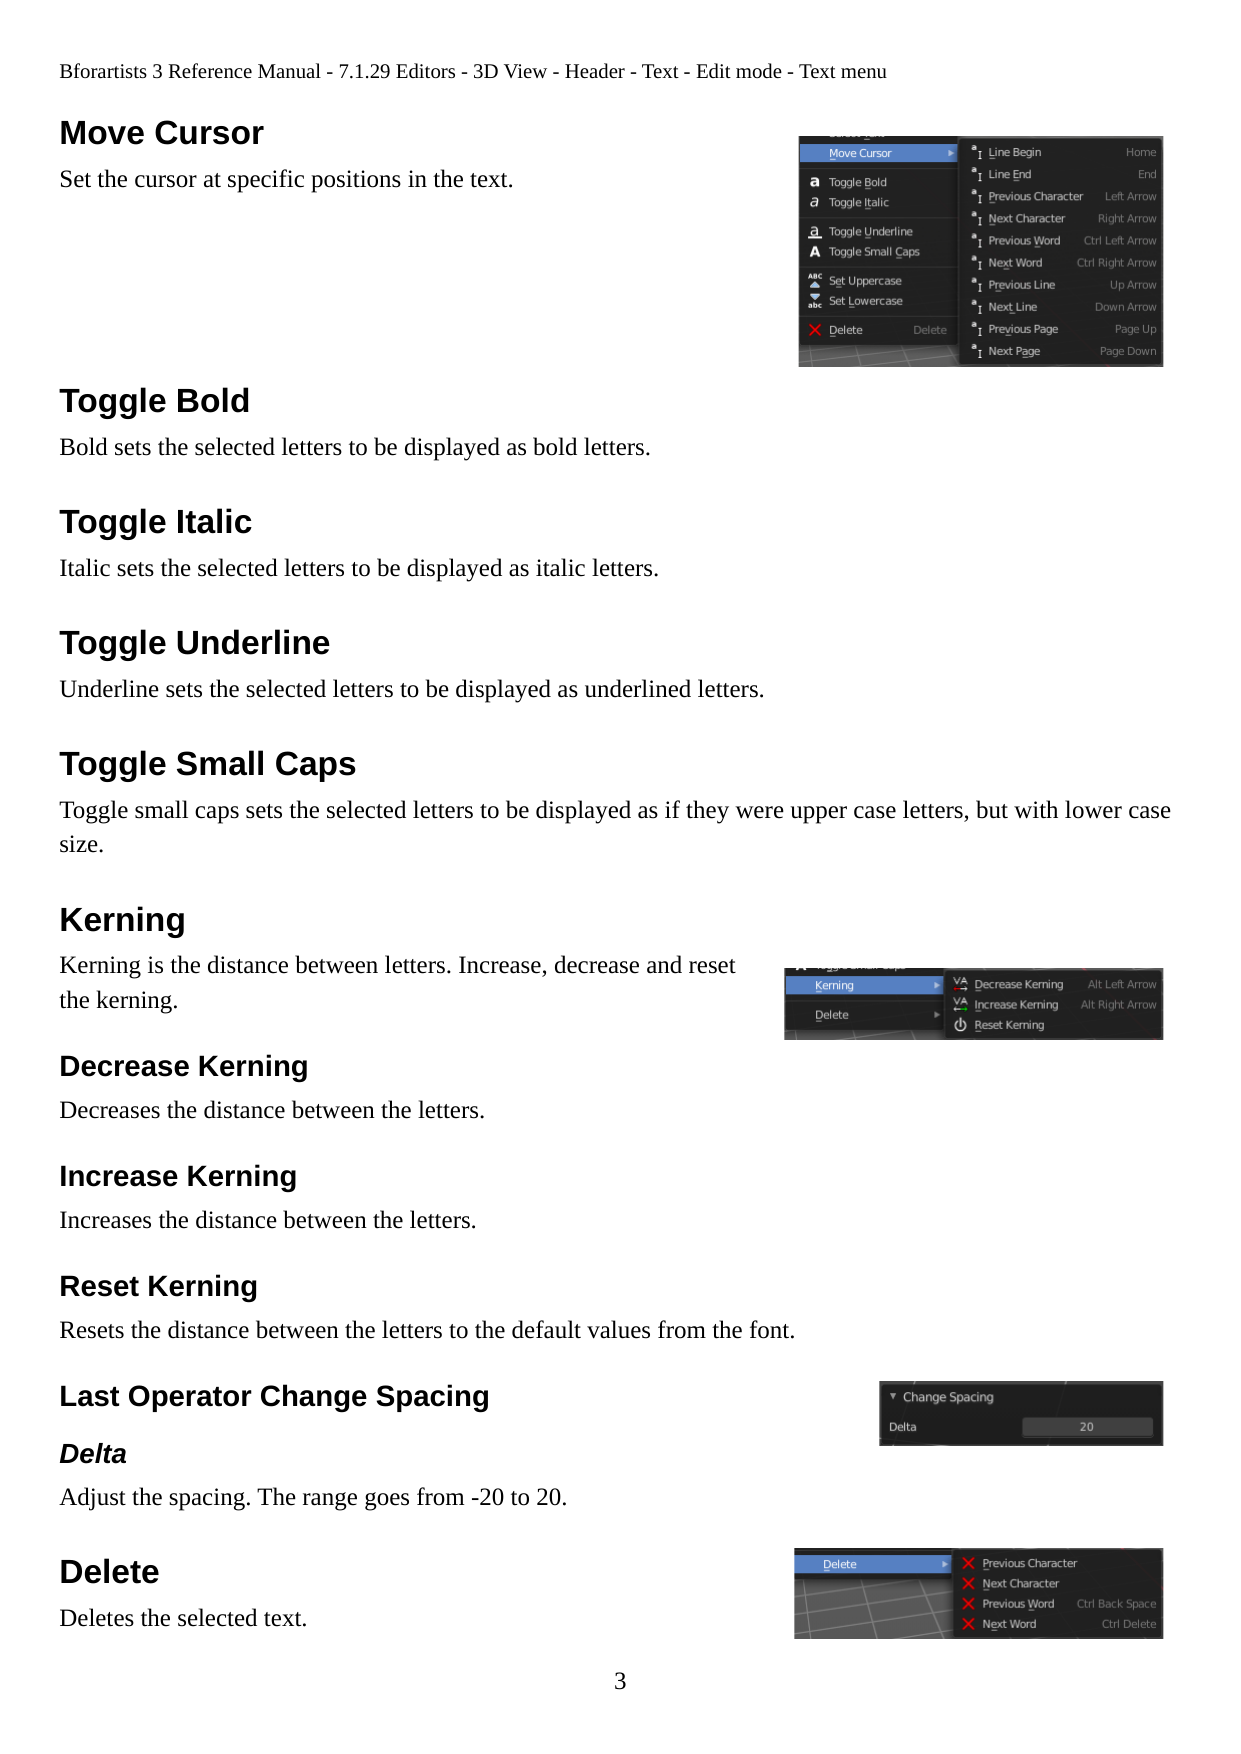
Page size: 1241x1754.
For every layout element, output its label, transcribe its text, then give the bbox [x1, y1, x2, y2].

text Resets the distance between the letters to the default values from the font. [59, 1315, 1181, 1343]
subtitle Delete [59, 1551, 794, 1590]
text Adjust the spacing. The range goes from -20 to 20. [59, 1482, 1181, 1510]
subtitle Decrease Kerning [59, 1049, 1181, 1082]
picture [784, 968, 1164, 1040]
text Toggle small caps sets the selected letters to be displayed as if they were upper case letters, but with lower case size. [59, 795, 1181, 858]
text Increases the distance between the letters. [59, 1205, 1181, 1234]
subtitle Last Operator Change Spacing [59, 1378, 1181, 1412]
text Set the cursor at specific positions in the text. [59, 164, 798, 192]
text Kerning is the distance between letters. Increase, decrease and reset the kerning. [59, 951, 1181, 968]
text Bold sets the selected letters to be displayed as bold letters. [59, 432, 1181, 461]
subtitle Toggle Bold [59, 381, 1181, 419]
subtitle Kerning [59, 899, 1181, 938]
subtitle Toggle Small Caps [59, 744, 1181, 783]
text Decreases the distance between the letters. [59, 1095, 1181, 1124]
text Italic sets the selected letters to be displayed as italic letters. [59, 553, 1181, 582]
subtitle Increase Kerning [59, 1159, 1181, 1192]
subtitle Toggle Italic [59, 502, 1181, 541]
text Deletes the selected text. [59, 1603, 794, 1631]
subtitle Delta [59, 1437, 1181, 1469]
text Underline sets the selected letters to be displayed as underlined letters. [59, 674, 1181, 703]
subtitle Move Cursor [59, 113, 1181, 151]
picture [794, 1548, 1164, 1639]
picture [879, 1381, 1164, 1446]
subtitle [1164, 1551, 1181, 1590]
subtitle Reset Kerning [59, 1268, 1181, 1302]
picture [798, 136, 1164, 367]
subtitle Toggle Underline [59, 623, 1181, 662]
